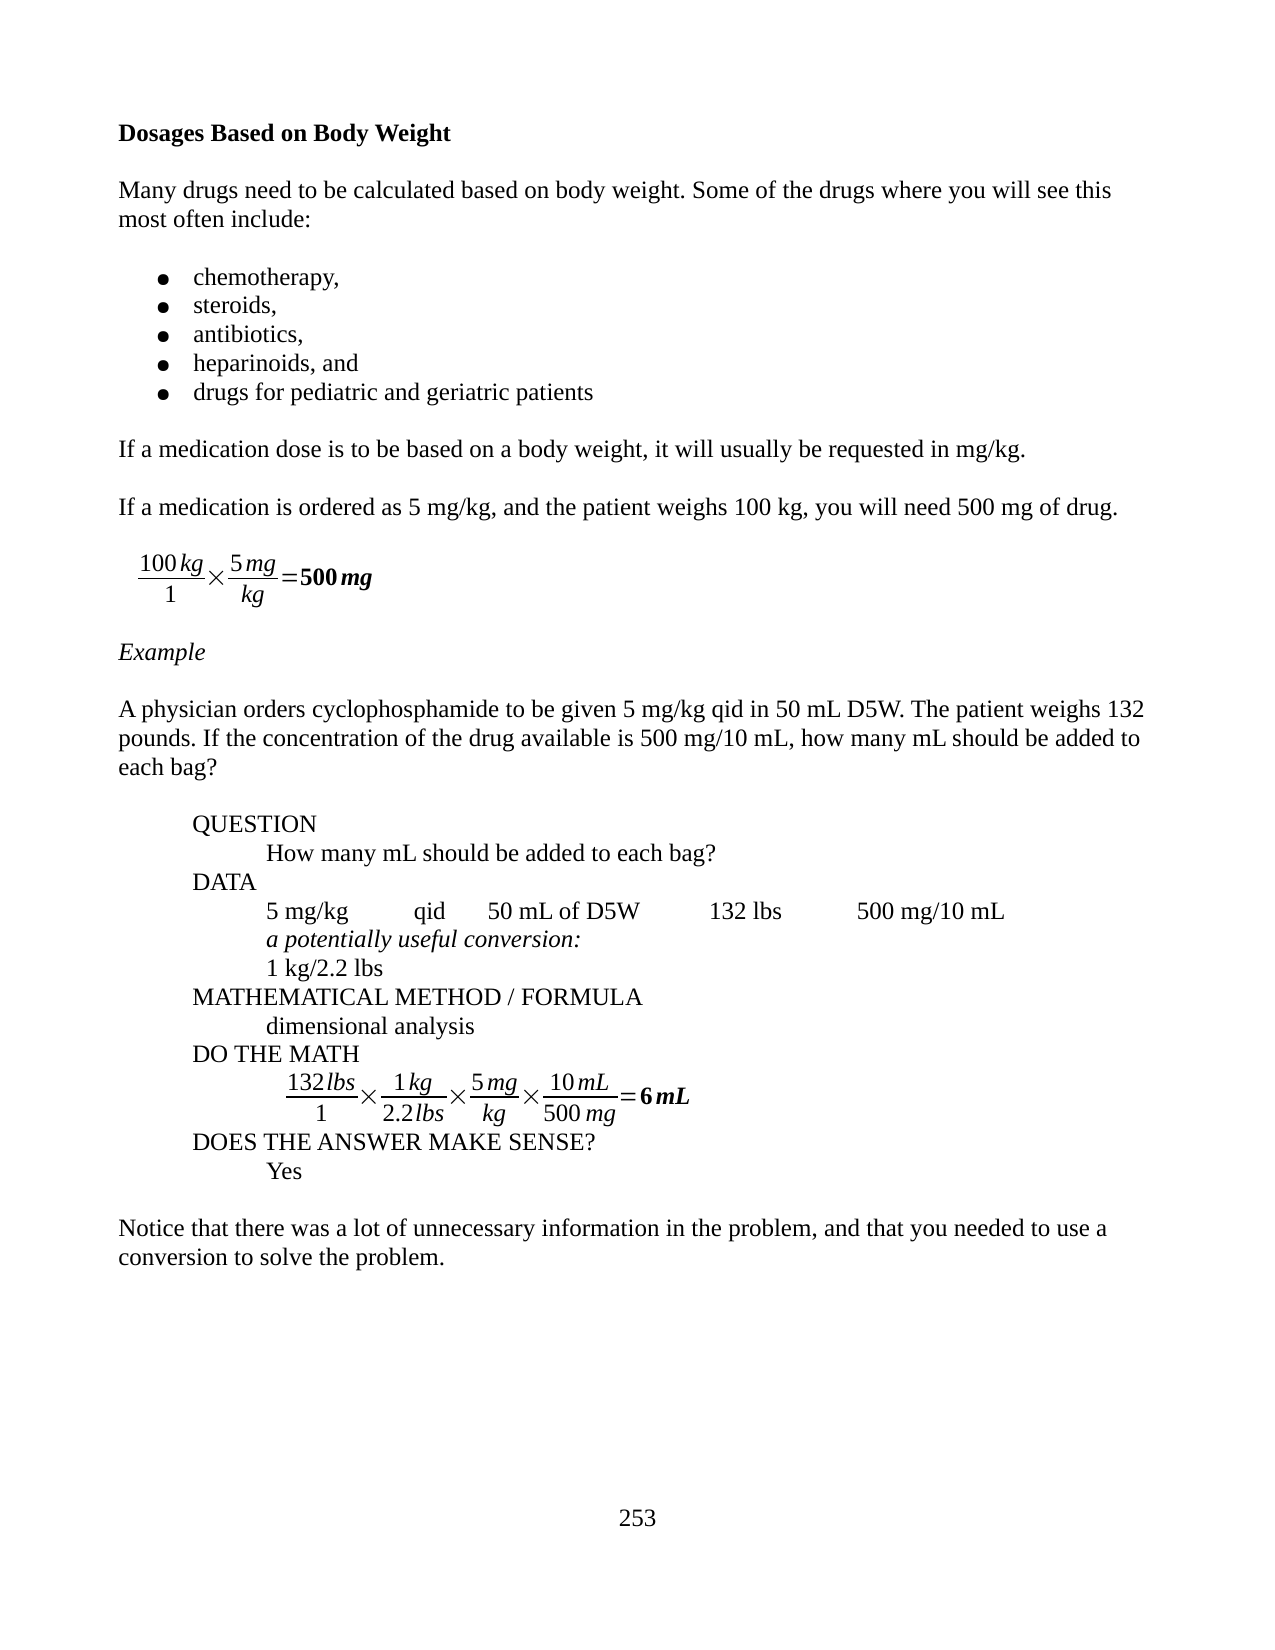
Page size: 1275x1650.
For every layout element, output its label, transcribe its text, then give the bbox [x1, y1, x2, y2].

text QUESTION [192, 809, 1157, 838]
text DO THE MATH [192, 1039, 1157, 1068]
text Notice that there was a lot of unnecessary information in the problem, and that you needed to use a conversion to solve the problem. [118, 1213, 1157, 1271]
text Many drugs need to be calculated based on body weight. Some of the drugs where you will see this most often include: [118, 176, 1157, 233]
text If a medication is ordered as 5 mg/kg, and the patient weighs 100 kg, you will need 500 mg of drug. [118, 492, 1157, 521]
text Dosages Based on Body Weight [118, 118, 1157, 147]
text Example [118, 637, 1157, 666]
list chemotherapy, [156, 262, 1157, 291]
text 1 kg/2.2 lbs [266, 953, 1157, 982]
text dimensional analysis [266, 1011, 1157, 1039]
text Yes [266, 1156, 1157, 1185]
text A physician orders cyclophosphamide to be given 5 mg/kg qid in 50 mL D5W. The patient weighs 132 pounds. If the concentration of the drug available is 500 mg/10 mL, how many mL should be added to each bag? [118, 694, 1157, 781]
text How many mL should be added to each bag? [266, 838, 1157, 867]
text MATHEMATICAL METHOD / FORMULA [192, 982, 1157, 1011]
list heparinoids, and [156, 348, 1157, 377]
list steroids, [156, 291, 1157, 319]
text DOES THE ANSWER MAKE SENSE? [192, 1127, 1157, 1156]
text a potentially useful conversion: [266, 924, 1157, 953]
text 5 mg/kg qid 50 mL of D5W 132 lbs 500 mg/10 mL [266, 896, 1157, 924]
list antibiotics, [156, 319, 1157, 348]
text DATA [192, 867, 1157, 896]
list drugs for pediatric and geriatric patients [156, 377, 1157, 406]
text If a medication dose is to be based on a body weight, it will usually be requested in mg/kg. [118, 434, 1157, 463]
